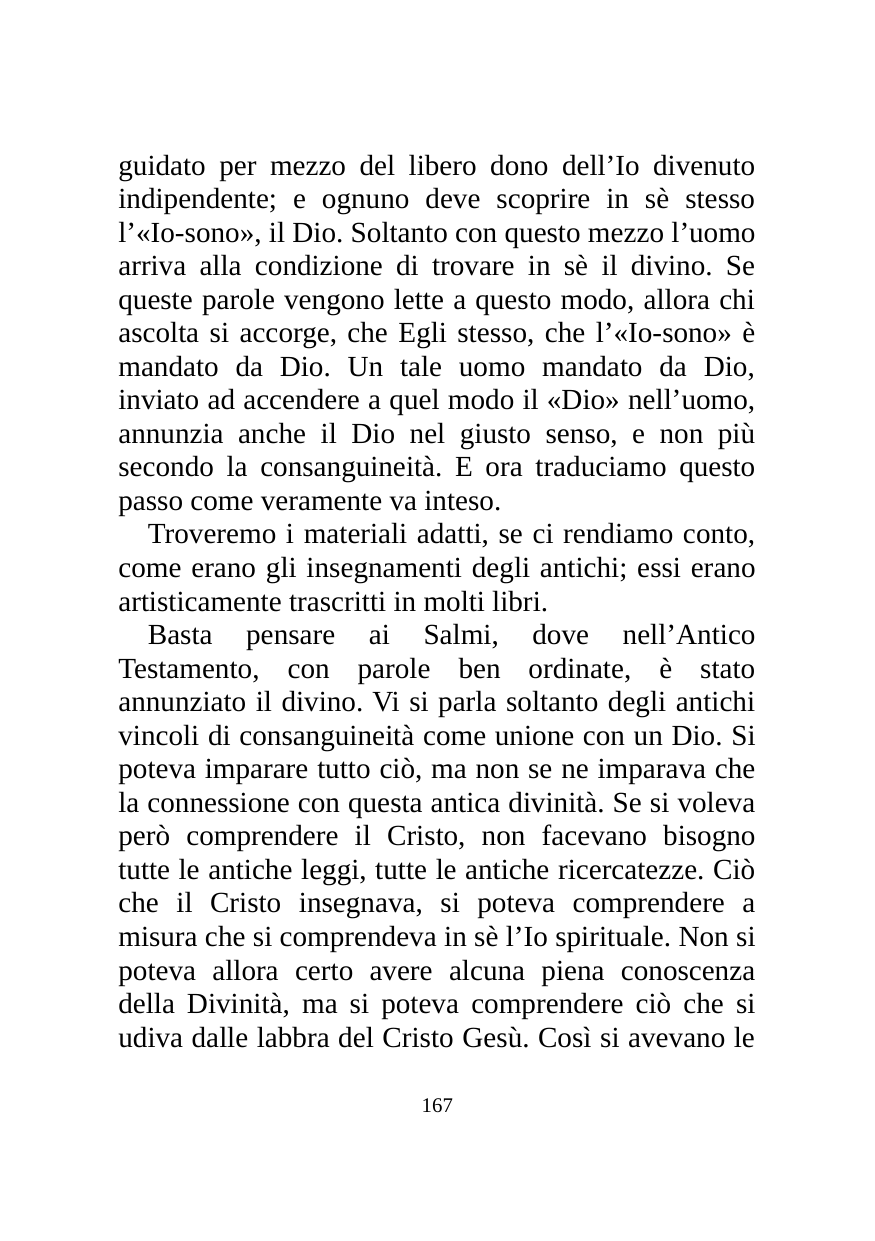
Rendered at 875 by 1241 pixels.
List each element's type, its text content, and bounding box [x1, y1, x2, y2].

text Basta pensare ai Salmi, dove nell’Antico Testamento, con parole ben ordinate, è stato annunziato il divino. Vi si parla soltanto degli antichi vincoli di consanguineità come unione con un Dio. Si poteva imparare tutto ciò, ma non se ne imparava che la connessione con questa antica divinità. Se si voleva però comprendere il Cristo, non facevano bisogno tutte le antiche leggi, tutte le antiche ricercatezze. Ciò che il Cristo insegnava, si poteva comprendere a misura che si comprendeva in sè l’Io spirituale. Non si poteva allora certo avere alcuna piena conoscenza della Divinità, ma si poteva comprendere ciò che si udiva dalle labbra del Cristo Gesù. Così si avevano le [118, 617, 756, 1053]
text Troveremo i materiali adatti, se ci rendiamo conto, come erano gli insegnamenti degli antichi; essi erano artisticamente trascritti in molti libri. [118, 517, 756, 617]
text guidato per mezzo del libero dono dell’Io divenuto indipendente; e ognuno deve scoprire in sè stesso l’«Io-sono», il Dio. Soltanto con questo mezzo l’uomo arriva alla condizione di trovare in sè il divino. Se queste parole vengono lette a questo modo, allora chi ascolta si accorge, che Egli stesso, che l’«Io-sono» è mandato da Dio. Un tale uomo mandato da Dio, inviato ad accendere a quel modo il «Dio» nell’uomo, annunzia anche il Dio nel giusto senso, e non più secondo la consanguineità. E ora traduciamo questo passo come veramente va inteso. [118, 148, 756, 517]
